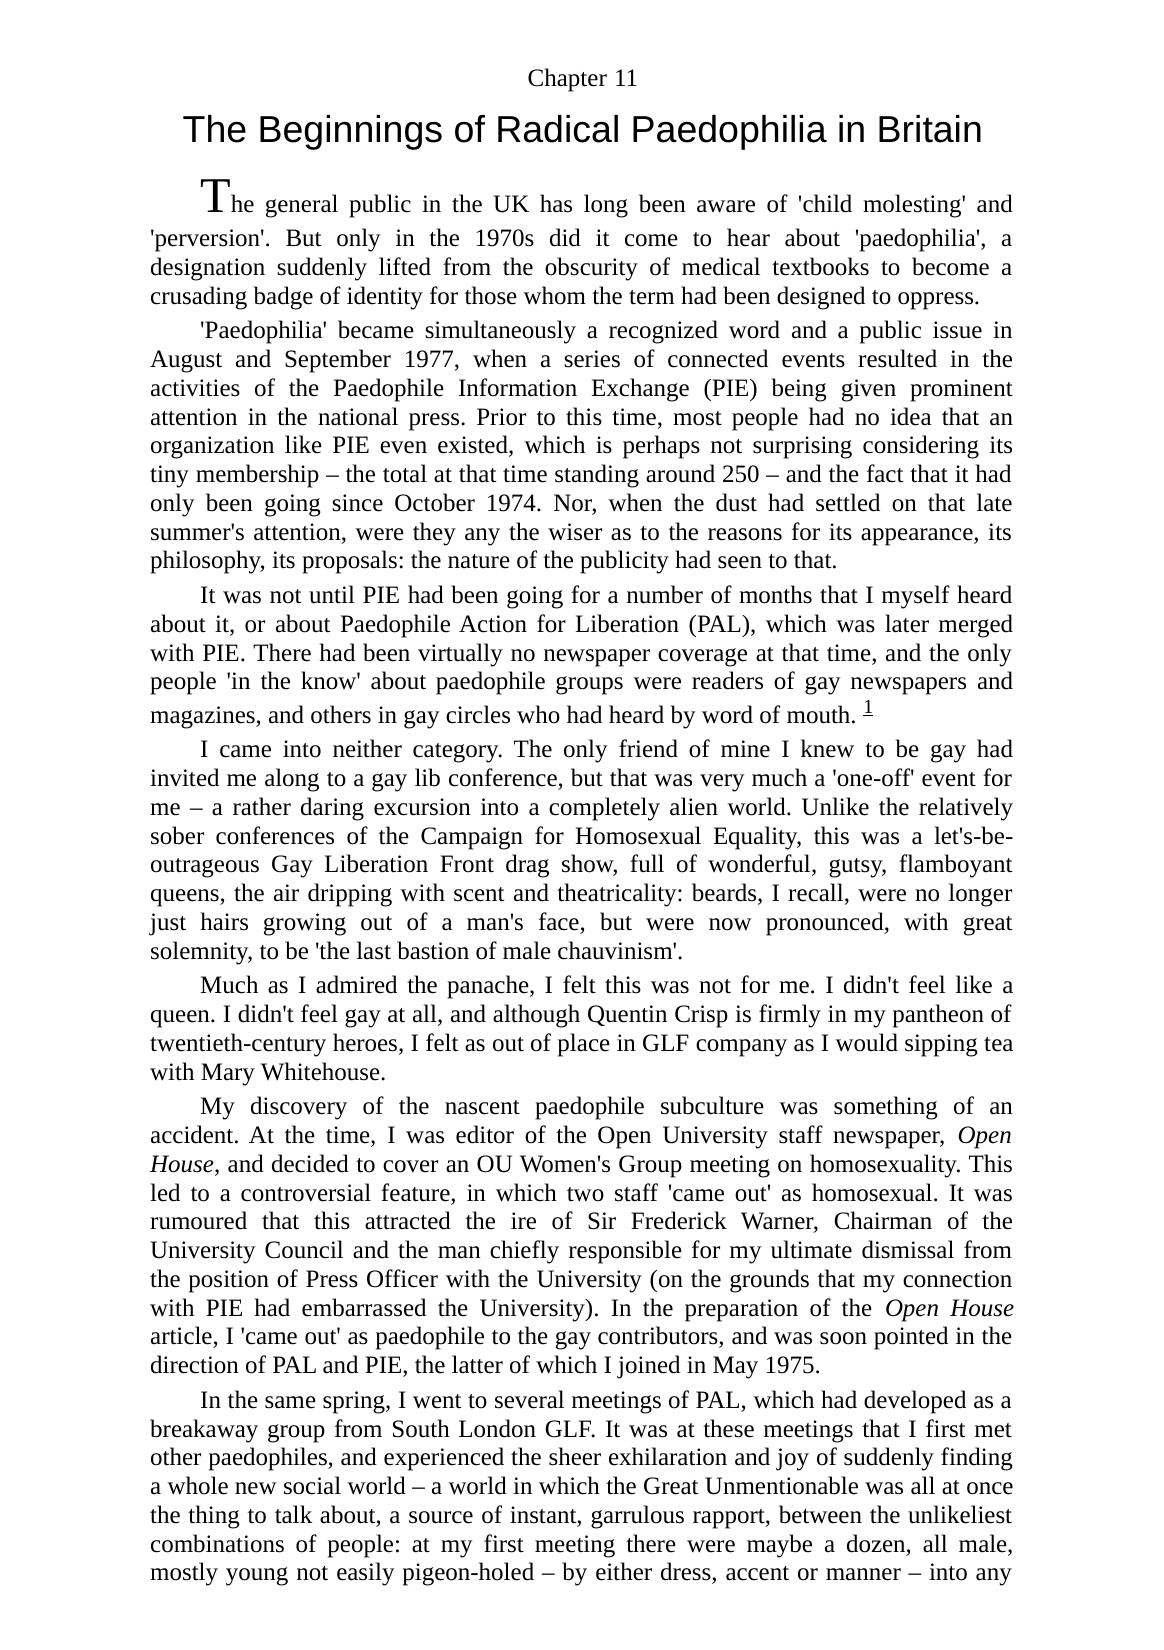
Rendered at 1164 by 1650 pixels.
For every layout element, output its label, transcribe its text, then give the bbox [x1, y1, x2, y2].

text In the same spring, I went to several meetings of PAL, which had developed as a breakaway group from South London GLF. It was at these meetings that I first met other paedophiles, and experienced the sheer exhilaration and joy of suddenly finding a whole new social world – a world in which the Great Unmentionable was all at once the thing to talk about, a source of instant, garrulous rapport, between the unlikeliest combinations of people: at my first meeting there were maybe a dozen, all male, mostly young not easily pigeon-holed ‒ by either dress, accent or manner ‒ into any [150, 1385, 1014, 1586]
text 'Paedophilia' became simultaneously a recognized word and a public issue in August and September 1977, when a series of connected events resulted in the activities of the Paedophile Information Exchange (PIE) being given prominent attention in the national press. Prior to this time, most people had no idea that an organization like PIE even existed, which is perhaps not surprising considering its tiny membership – the total at that time standing around 250 – and the fact that it had only been going since October 1974. Nor, when the dust had settled on that late summer's attention, were they any the wiser as to the reasons for its appearance, its philosophy, its proposals: the nature of the publicity had seen to that. [150, 315, 1014, 574]
text The general public in the UK has long been aware of 'child molesting' and 'perversion'. But only in the 1970s did it come to hear about 'paedophilia', a designation suddenly lifted from the obscurity of medical textbooks to become a crusading badge of identity for those whom the term had been designed to oppress. [150, 166, 1014, 309]
text Much as I admired the panache, I felt this was not for me. I didn't feel like a queen. I didn't feel gay at all, and although Quentin Crisp is firmly in my pantheon of twentieth-century heroes, I felt as out of place in GLF company as I would sipping tea with Mary Whitehouse. [150, 971, 1014, 1086]
text It was not until PIE had been going for a number of months that I myself heard about it, or about Paedophile Action for Liberation (PAL), which was later merged with PIE. There had been virtually no newspaper coverage at that time, and the only people 'in the know' about paedophile groups were readers of gay newspapers and magazines, and others in gay circles who had heard by word of mouth. 1 [150, 580, 1014, 729]
text Chapter 11 [151, 59, 1014, 93]
text I came into neither category. The only friend of mine I knew to be gay had invited me along to a gay lib conference, but that was very much a 'one-off' event for me – a rather daring excursion into a completely alien world. Unlike the relatively sober conferences of the Campaign for Homosexual Equality, this was a let's-be-outrageous Gay Liberation Front drag show, full of wonderful, gutsy, flamboyant queens, the air dripping with scent and theatricality: beards, I recall, were no longer just hairs growing out of a man's face, but were now pronounced, with great solemnity, to be 'the last bastion of male chauvinism'. [150, 734, 1014, 964]
subtitle The Beginnings of Radical Paedophilia in Britain [151, 108, 1014, 151]
text My discovery of the nascent paedophile subculture was something of an accident. At the time, I was editor of the Open University staff newspaper, Open House, and decided to cover an OU Women's Group meeting on homosexuality. This led to a controversial feature, in which two staff 'came out' as homosexual. It was rumoured that this attracted the ire of Sir Frederick Warner, Chairman of the University Council and the man chiefly responsible for my ultimate dismissal from the position of Press Officer with the University (on the grounds that my connection with PIE had embarrassed the University). In the preparation of the Open House article, I 'came out' as paedophile to the gay contributors, and was soon pointed in the direction of PAL and PIE, the latter of which I joined in May 1975. [150, 1091, 1014, 1379]
